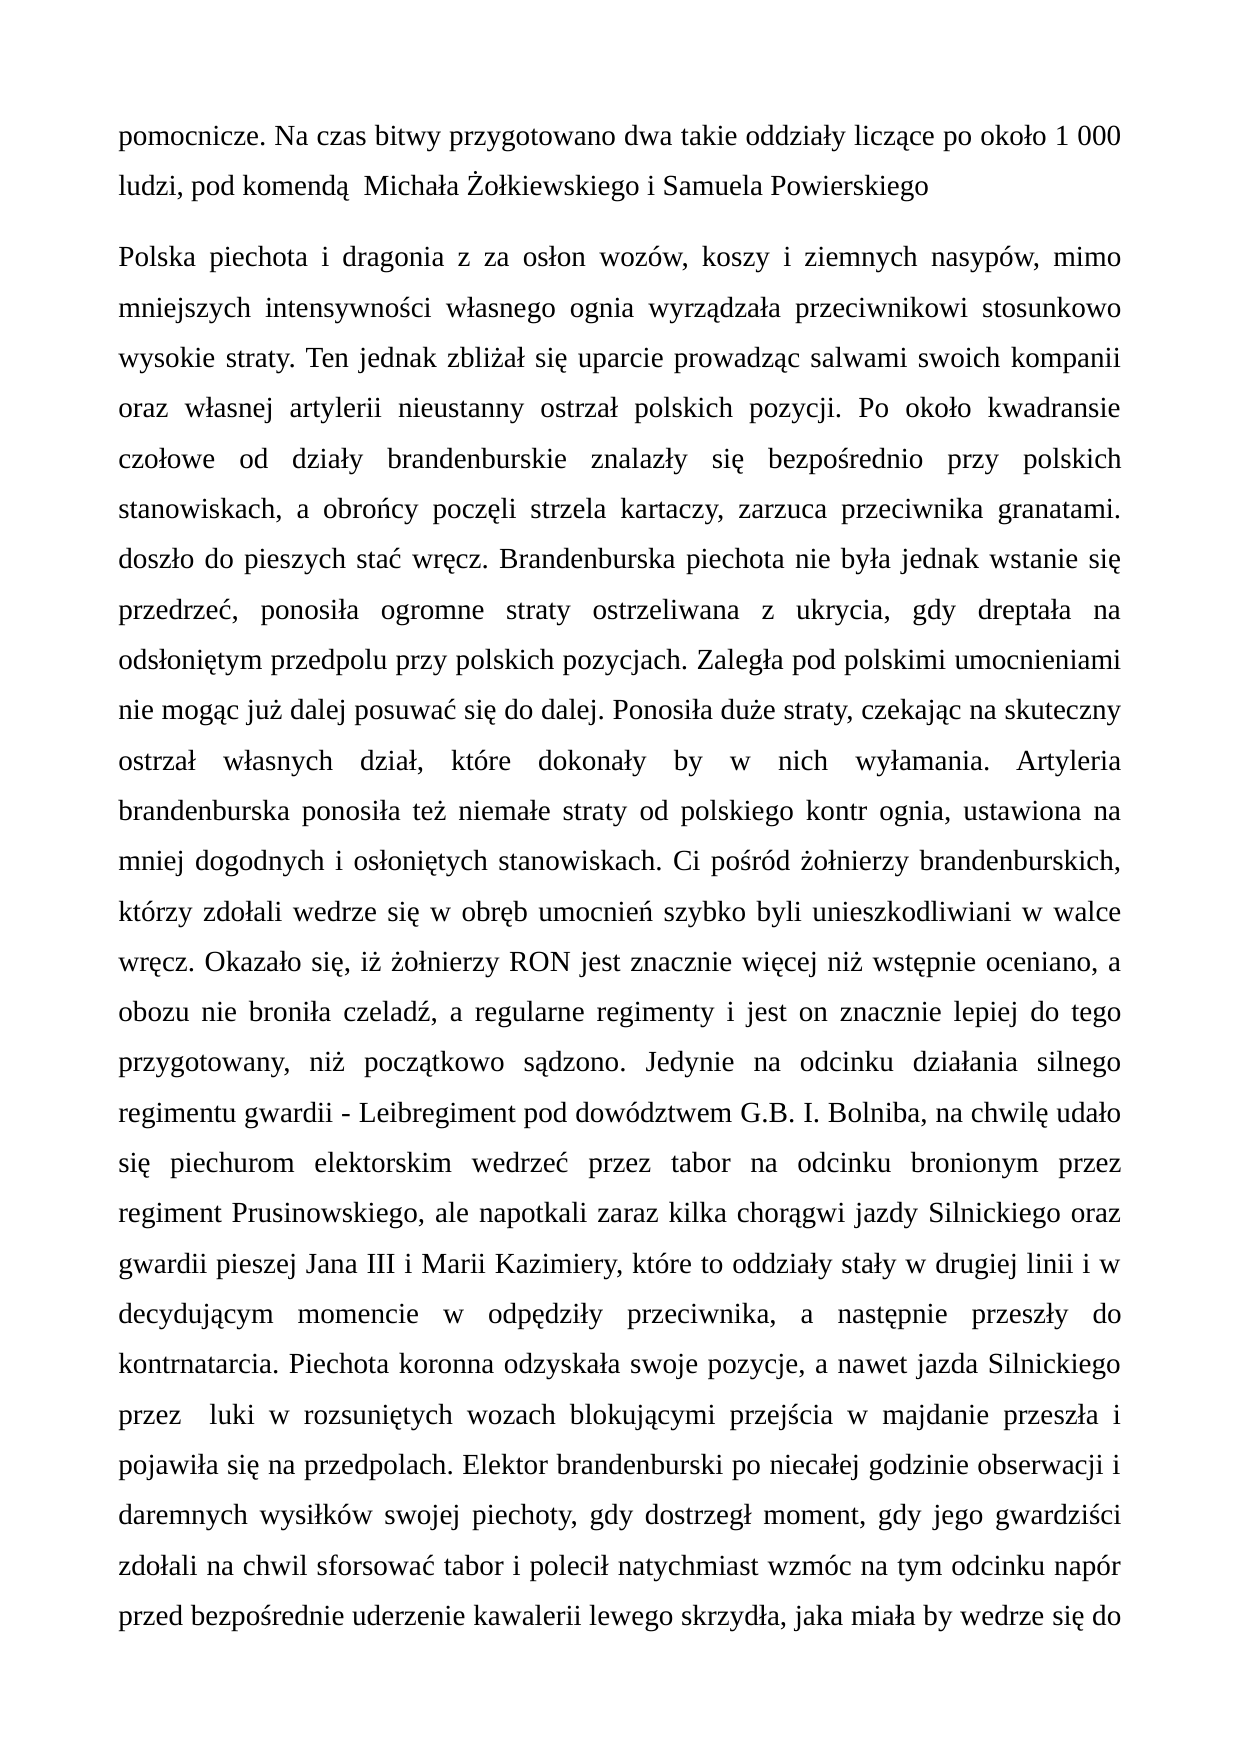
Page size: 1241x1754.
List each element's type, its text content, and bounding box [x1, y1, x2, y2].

text pomocnicze. Na czas bitwy przygotowano dwa takie oddziały liczące po około 1 000 ludzi, pod komendą Michała Żołkiewskiego i Samuela Powierskiego [118, 118, 1122, 202]
text Polska piechota i dragonia z za osłon wozów, koszy i ziemnych nasypów, mimo mniejszych intensywności własnego ognia wyrządzała przeciwnikowi stosunkowo wysokie straty. Ten jednak zbliżał się uparcie prowadząc salwami swoich kompanii oraz własnej artylerii nieustanny ostrzał polskich pozycji. Po około kwadransie czołowe od działy brandenburskie znalazły się bezpośrednio przy polskich stanowiskach, a obrońcy poczęli strzela kartaczy, zarzuca przeciwnika granatami. doszło do pieszych stać wręcz. Brandenburska piechota nie była jednak wstanie się przedrzeć, ponosiła ogromne straty ostrzeliwana z ukrycia, gdy dreptała na odsłoniętym przedpolu przy polskich pozycjach. Zaległa pod polskimi umocnieniami nie mogąc już dalej posuwać się do dalej. Ponosiła duże straty, czekając na skuteczny ostrzał własnych dział, które dokonały by w nich wyłamania. Artyleria brandenburska ponosiła też niemałe straty od polskiego kontr ognia, ustawiona na mniej dogodnych i osłoniętych stanowiskach. Ci pośród żołnierzy brandenburskich, którzy zdołali wedrze się w obręb umocnień szybko byli unieszkodliwiani w walce wręcz. Okazało się, iż żołnierzy RON jest znacznie więcej niż wstępnie oceniano, a obozu nie broniła czeladź, a regularne regimenty i jest on znacznie lepiej do tego przygotowany, niż początkowo sądzono. Jedynie na odcinku działania silnego regimentu gwardii - Leibregiment pod dowództwem G.B. I. Bolniba, na chwilę udało się piechurom elektorskim wedrzeć przez tabor na odcinku bronionym przez regiment Prusinowskiego, ale napotkali zaraz kilka chorągwi jazdy Silnickiego oraz gwardii pieszej Jana III i Marii Kazimiery, które to oddziały stały w drugiej linii i w decydującym momencie w odpędziły przeciwnika, a następnie przeszły do kontrnatarcia. Piechota koronna odzyskała swoje pozycje, a nawet jazda Silnickiego przez luki w rozsuniętych wozach blokującymi przejścia w majdanie przeszła i pojawiła się na przedpolach. Elektor brandenburski po niecałej godzinie obserwacji i daremnych wysiłków swojej piechoty, gdy dostrzegł moment, gdy jego gwardziści zdołali na chwil sforsować tabor i polecił natychmiast wzmóc na tym odcinku napór przed bezpośrednie uderzenie kawalerii lewego skrzydła, jaka miała by wedrze się do [118, 239, 1122, 1632]
